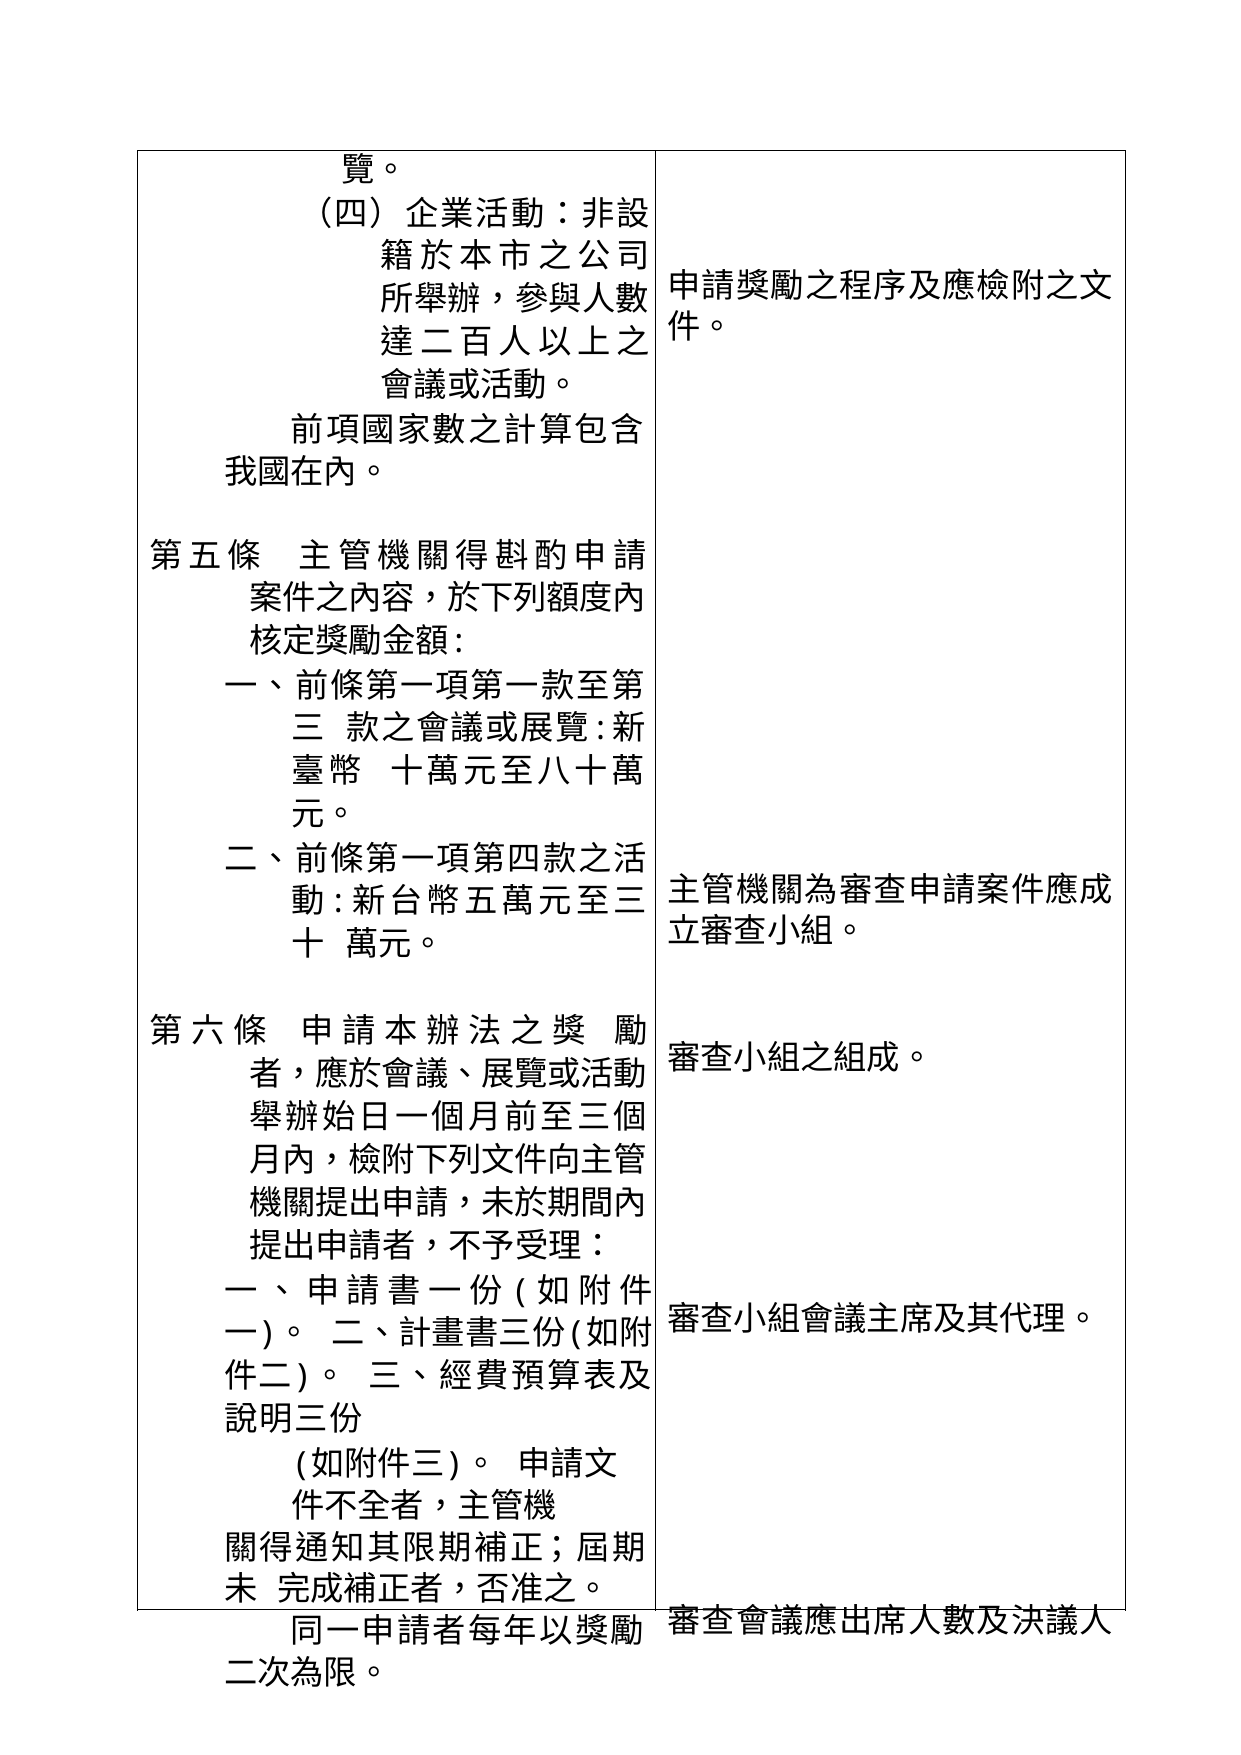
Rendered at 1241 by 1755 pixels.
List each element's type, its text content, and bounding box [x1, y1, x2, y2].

text 審查小組之組成。 [667, 1034, 1125, 1079]
text [1126, 264, 1138, 347]
text 第六條 申請本辦法之獎 勵 者，應於會議、展覽或活動 舉辦始日一個月前至三個 月內，檢附下列文件向主管 機關提出申請，未於期間內 提出申請者，不予受理： [149, 1008, 648, 1268]
text (如附件三)。 申請文件不全者，主管機 [291, 1442, 645, 1526]
text 一、前條第一項第一款至第三 款之會議或展覽:新臺幣 十萬元至八十萬元。 [224, 663, 645, 836]
text 主管機關為審查申請案件應成 立審查小組。 [667, 868, 1125, 951]
text （四）企業活動：非設 籍於本市之公司 所舉辦，參與人數 達二百人以上之 會議或活動。 [299, 191, 650, 407]
text [1126, 1034, 1138, 1079]
text 關得通知其限期補正；屆期未 完成補正者，否准之。 [224, 1526, 645, 1609]
text 一、申請書一份(如附件一)。 二、計畫書三份(如附件二)。 三、經費預算表及說明三份 [224, 1268, 653, 1441]
text [1126, 1294, 1138, 1340]
text [1126, 868, 1138, 951]
text 審查小組會議主席及其代理。 [667, 1294, 1125, 1340]
text 申請獎勵之程序及應檢附之文 件。 [667, 264, 1125, 347]
text 同一申請者每年以獎勵 二次為限。 [224, 1610, 653, 1692]
text 覽。 [125, 147, 623, 190]
text 前項國家數之計算包含 我國在內。 [224, 408, 653, 492]
text 審查會議應出席人數及決議人 [667, 1597, 1138, 1642]
text 第五條 主管機關得斟酌申請 案件之內容，於下列額度內 核定獎勵金額: [149, 533, 647, 663]
text 二、前條第一項第四款之活 動:新台幣五萬元至三十 萬元。 [224, 836, 647, 965]
